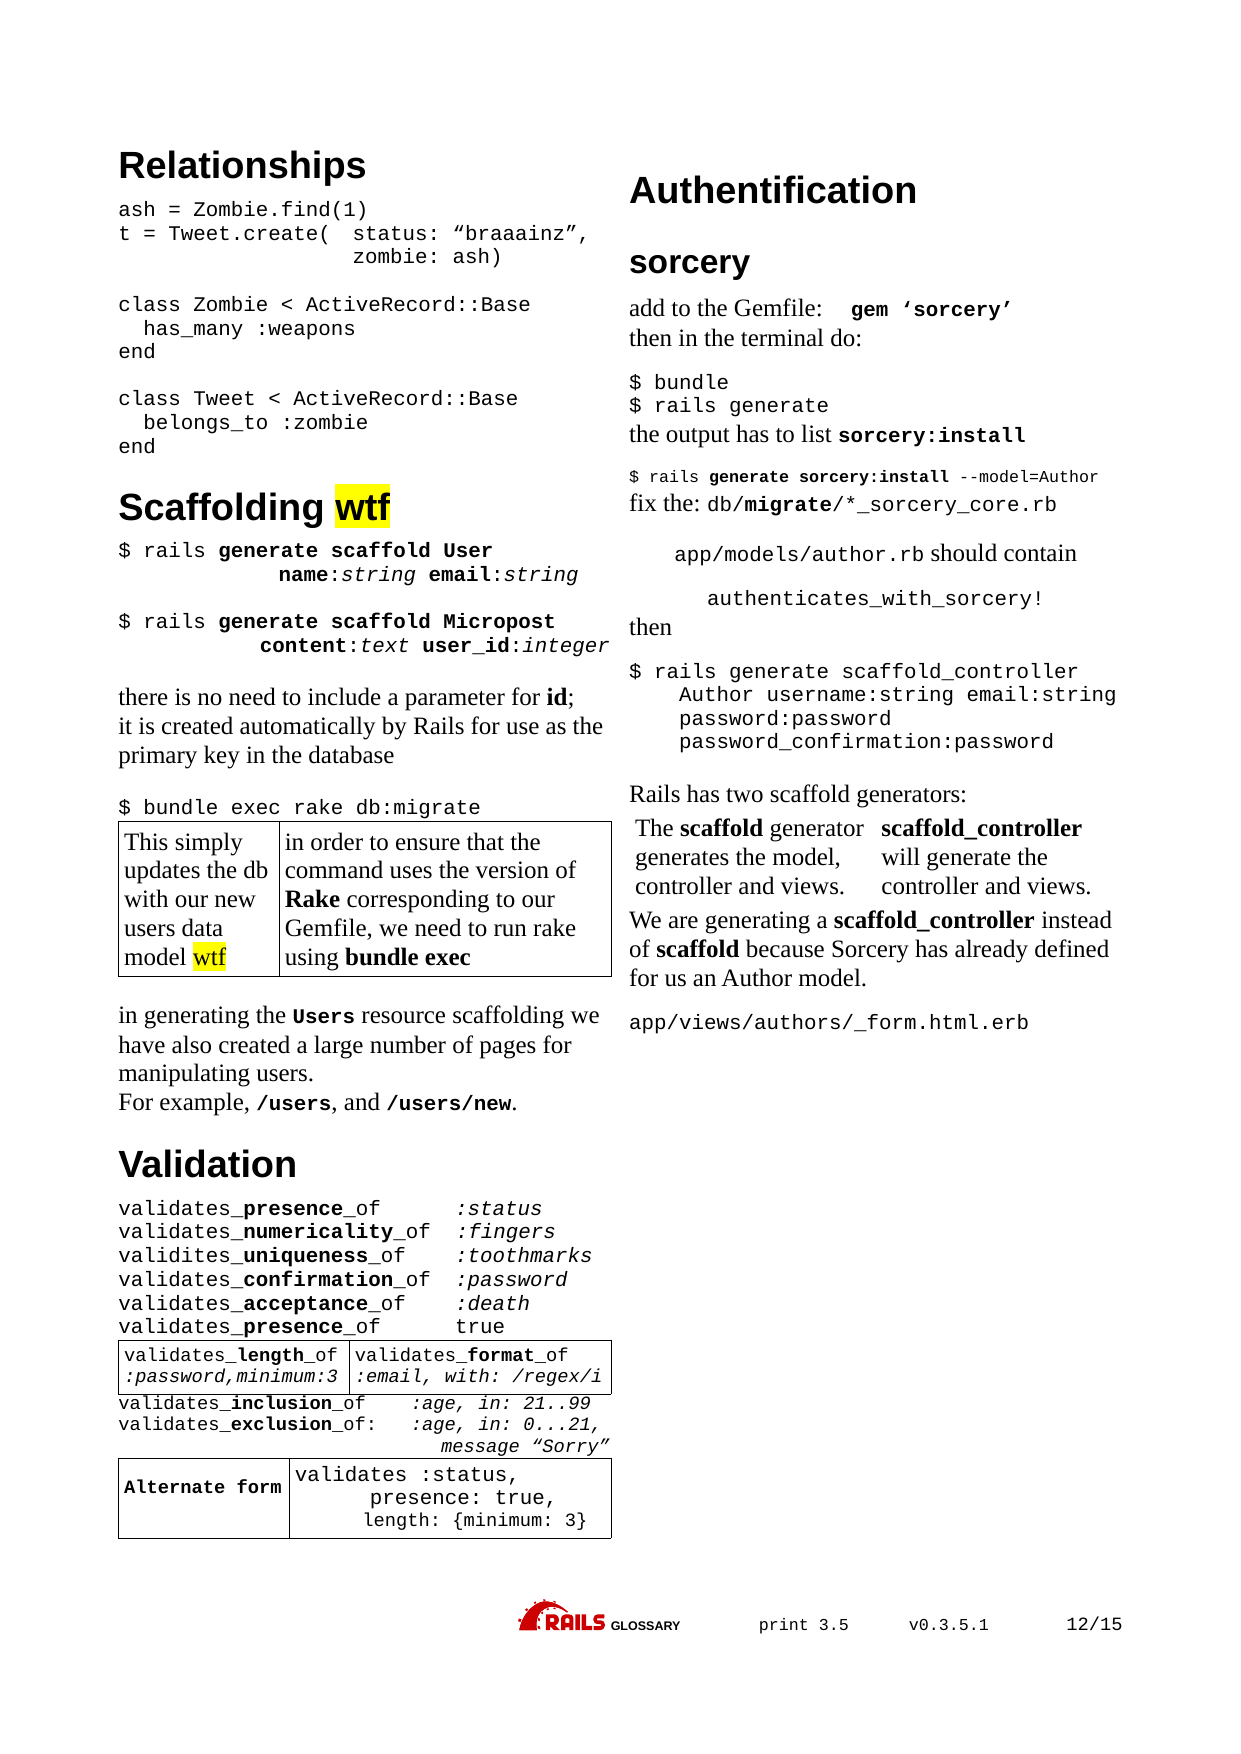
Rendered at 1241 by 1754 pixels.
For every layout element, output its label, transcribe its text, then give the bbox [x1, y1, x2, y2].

text the output has to list sorcery:install [629, 419, 1122, 449]
text t = Tweet.create( status: “braaainz”, [118, 223, 611, 247]
text content:text user_id:integer [118, 635, 611, 659]
text $ rails generate scaffold User [118, 541, 611, 564]
table_header The scaffold generator generates the model, controller and views. [629, 808, 875, 905]
text We are generating a scaffold_controller instead of scaffold because Sorcery has already defined [629, 905, 1122, 963]
table_header in order to ensure that the command uses the version of Rake corresponding to our Gemfile, we need to run rake using bundle exec [280, 822, 611, 976]
text validates_inclusion_of :age, in: 21..99 [118, 1395, 611, 1415]
subtitle Authentification [629, 168, 1122, 212]
text has_many :weapons [118, 317, 611, 341]
text $ rails generate sorcery:install --model=Author [629, 469, 1122, 488]
text there is no need to include a parameter for id; [118, 682, 611, 711]
text Rails has two scaffold generators: [629, 779, 1122, 808]
text fix the: db/migrate/*_sorcery_core.rb [629, 488, 1122, 517]
text it is created automatically by Rails for use as the [118, 711, 611, 740]
text belongs_to :zombie [118, 412, 611, 436]
text ash = Zombie.find(1) [118, 199, 611, 223]
text message “Sorry” [118, 1436, 611, 1458]
text password_confirmation:password [629, 732, 1122, 755]
table_header validates_length_of :password,minimum:3 [119, 1341, 349, 1394]
text app/models/author.rb should contain [629, 538, 1122, 567]
text validates_numericality_of :fingers [118, 1222, 611, 1245]
text $ rails generate [629, 395, 1122, 419]
text class Tweet < ActiveRecord::Base [118, 388, 611, 412]
table_header validates :status, presence: true, length: {minimum: 3} [290, 1459, 611, 1538]
table_header scaffold_controller will generate the controller and views. [875, 808, 1122, 905]
text then in the terminal do: [629, 323, 1122, 351]
subtitle sorcery [629, 242, 1122, 281]
text For example, /users, and /users/new. [118, 1087, 611, 1117]
text in generating the Users resource scaffolding we have also created a large number of pages for manipulating users. [118, 1000, 611, 1087]
text $ rails generate scaffold Micropost [118, 611, 611, 635]
text app/views/authors/_form.html.erb [629, 1012, 1122, 1036]
text $ rails generate scaffold_controller [629, 661, 1122, 684]
text validates_confirmation_of :password [118, 1269, 611, 1292]
table_header This simply updates the db with our new users data model wtf [119, 822, 279, 976]
text end [118, 341, 611, 365]
text class Zombie < ActiveRecord::Base [118, 294, 611, 317]
table_header Alternate form [119, 1459, 289, 1538]
text add to the Gemfile: gem ‘sorcery’ [629, 293, 1122, 323]
text authenticates_with_sorcery! [629, 588, 1122, 612]
text end [118, 436, 611, 459]
text validates_presence_of :status [118, 1198, 611, 1222]
text validates_presence_of true [118, 1316, 611, 1340]
text $ bundle exec rake db:migrate [118, 797, 611, 821]
text validites_uniqueness_of :toothmarks [118, 1245, 611, 1269]
text then [629, 612, 1122, 640]
text for us an Author model. [629, 963, 1122, 992]
text validates_acceptance_of :death [118, 1292, 611, 1316]
subtitle Validation [118, 1142, 611, 1185]
subtitle Scaffolding wtf [118, 484, 611, 528]
table_header validates_format_of :email, with: /regex/i [350, 1341, 611, 1394]
text password:password [629, 708, 1122, 732]
text primary key in the database [118, 740, 611, 769]
text Author username:string email:string [629, 684, 1122, 708]
text $ bundle [629, 372, 1122, 395]
text zombie: ash) [118, 247, 611, 270]
text name:string email:string [118, 564, 611, 588]
subtitle Relationships [118, 143, 611, 187]
text validates_exclusion_of: :age, in: 0...21, [118, 1415, 611, 1436]
